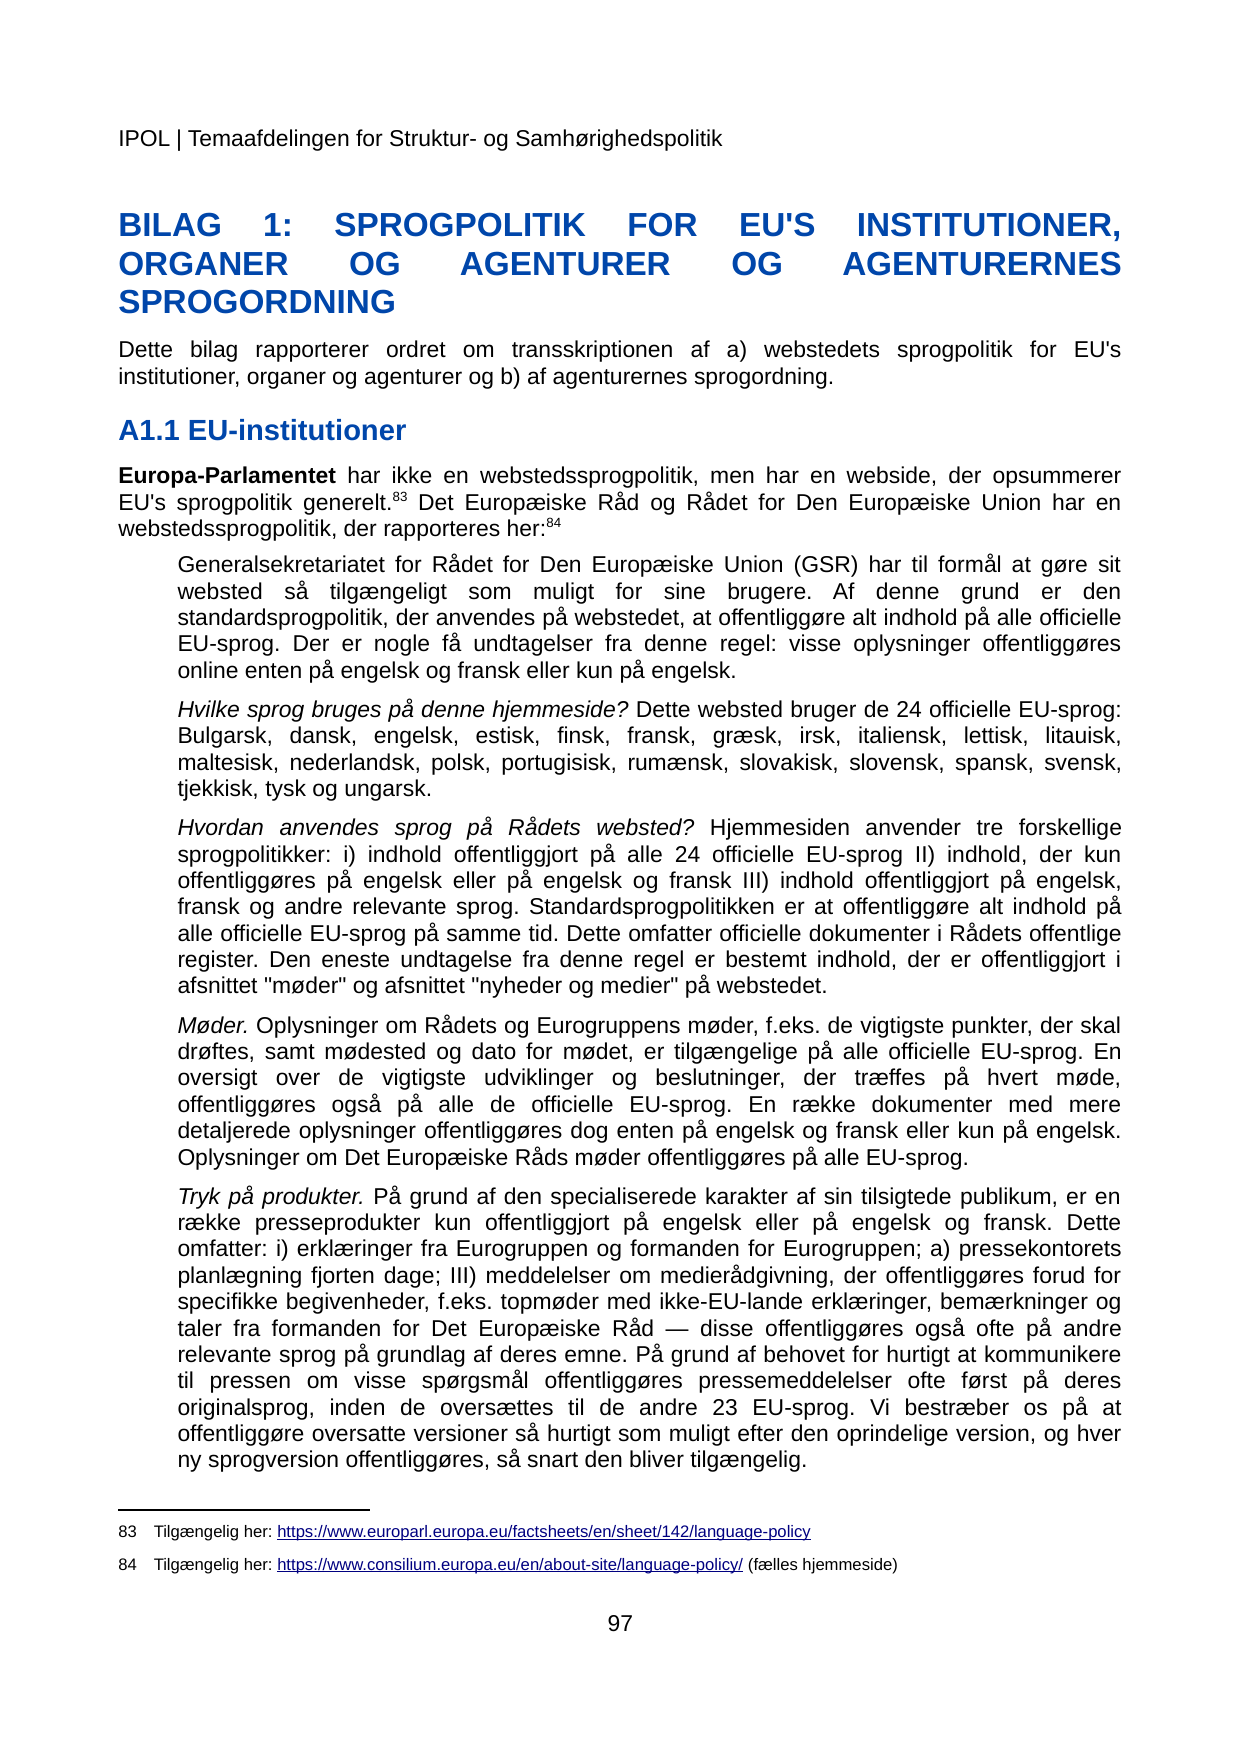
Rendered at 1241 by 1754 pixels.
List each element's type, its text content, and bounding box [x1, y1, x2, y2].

text Europa-Parlamentet har ikke en webstedssprogpolitik, men har en webside, der opsummerer EU's sprogpolitik generelt. Det Europæiske Råd og Rådet for Den Europæiske Union har en webstedssprogpolitik, der rapporteres her: [118, 462, 1122, 542]
text Tryk på produkter. På grund af den specialiserede karakter af sin tilsigtede publikum, er en række presseprodukter kun offentliggjort på engelsk eller på engelsk og fransk. Dette omfatter: i) erklæringer fra Eurogruppen og formanden for Eurogruppen; a) pressekontorets planlægning fjorten dage; III) meddelelser om medierådgivning, der offentliggøres forud for specifikke begivenheder, f.eks. topmøder med ikke-EU-lande erklæringer, bemærkninger og taler fra formanden for Det Europæiske Råd — disse offentliggøres også ofte på andre relevante sprog på grundlag af deres emne. På grund af behovet for hurtigt at kommunikere til pressen om visse spørgsmål offentliggøres pressemeddelelser ofte først på deres originalsprog, inden de oversættes til de andre 23 EU-sprog. Vi bestræber os på at offentliggøre oversatte versioner så hurtigt som muligt efter den oprindelige version, og hver ny sprogversion offentliggøres, så snart den bliver tilgængelig. [177, 1183, 1122, 1473]
text Dette bilag rapporterer ordret om transskriptionen af a) webstedets sprogpolitik for EU's institutioner, organer og agenturer og b) af agenturernes sprogordning. [118, 336, 1122, 389]
text Generalsekretariatet for Rådet for Den Europæiske Union (GSR) har til formål at gøre sit websted så tilgængeligt som muligt for sine brugere. Af denne grund er den standardsprogpolitik, der anvendes på webstedet, at offentliggøre alt indhold på alle officielle EU-sprog. Der er nogle få undtagelser fra denne regel: visse oplysninger offentliggøres online enten på engelsk og fransk eller kun på engelsk. [177, 551, 1122, 683]
text Hvilke sprog bruges på denne hjemmeside? Dette websted bruger de 24 officielle EU-sprog: Bulgarsk, dansk, engelsk, estisk, finsk, fransk, græsk, irsk, italiensk, lettisk, litauisk, maltesisk, nederlandsk, polsk, portugisisk, rumænsk, slovakisk, slovensk, spansk, svensk, tjekkisk, tysk og ungarsk. [177, 696, 1122, 801]
text Tilgængelig her: https://www.europarl.europa.eu/factsheets/en/sheet/142/language-policy [118, 1522, 1122, 1541]
subtitle A1.1 EU-institutioner [118, 413, 1122, 447]
text Tilgængelig her: https://www.consilium.europa.eu/en/about-site/language-policy/ (fælles hjemmeside) [118, 1554, 1122, 1573]
text Møder. Oplysninger om Rådets og Eurogruppens møder, f.eks. de vigtigste punkter, der skal drøftes, samt mødested og dato for mødet, er tilgængelige på alle officielle EU-sprog. En oversigt over de vigtigste udviklinger og beslutninger, der træffes på hvert møde, offentliggøres også på alle de officielle EU-sprog. En række dokumenter med mere detaljerede oplysninger offentliggøres dog enten på engelsk og fransk eller kun på engelsk. Oplysninger om Det Europæiske Råds møder offentliggøres på alle EU-sprog. [177, 1012, 1122, 1170]
subtitle BILAG 1: SPROGPOLITIK FOR EU'S INSTITUTIONER, ORGANER OG AGENTURER OG AGENTURERNES SPROGORDNING [118, 205, 1122, 321]
text Hvordan anvendes sprog på Rådets websted? Hjemmesiden anvender tre forskellige sprogpolitikker: i) indhold offentliggjort på alle 24 officielle EU-sprog II) indhold, der kun offentliggøres på engelsk eller på engelsk og fransk III) indhold offentliggjort på engelsk, fransk og andre relevante sprog. Standardsprogpolitikken er at offentliggøre alt indhold på alle officielle EU-sprog på samme tid. Dette omfatter officielle dokumenter i Rådets offentlige register. Den eneste undtagelse fra denne regel er bestemt indhold, der er offentliggjort i afsnittet "møder" og afsnittet "nyheder og medier" på webstedet. [177, 814, 1122, 999]
